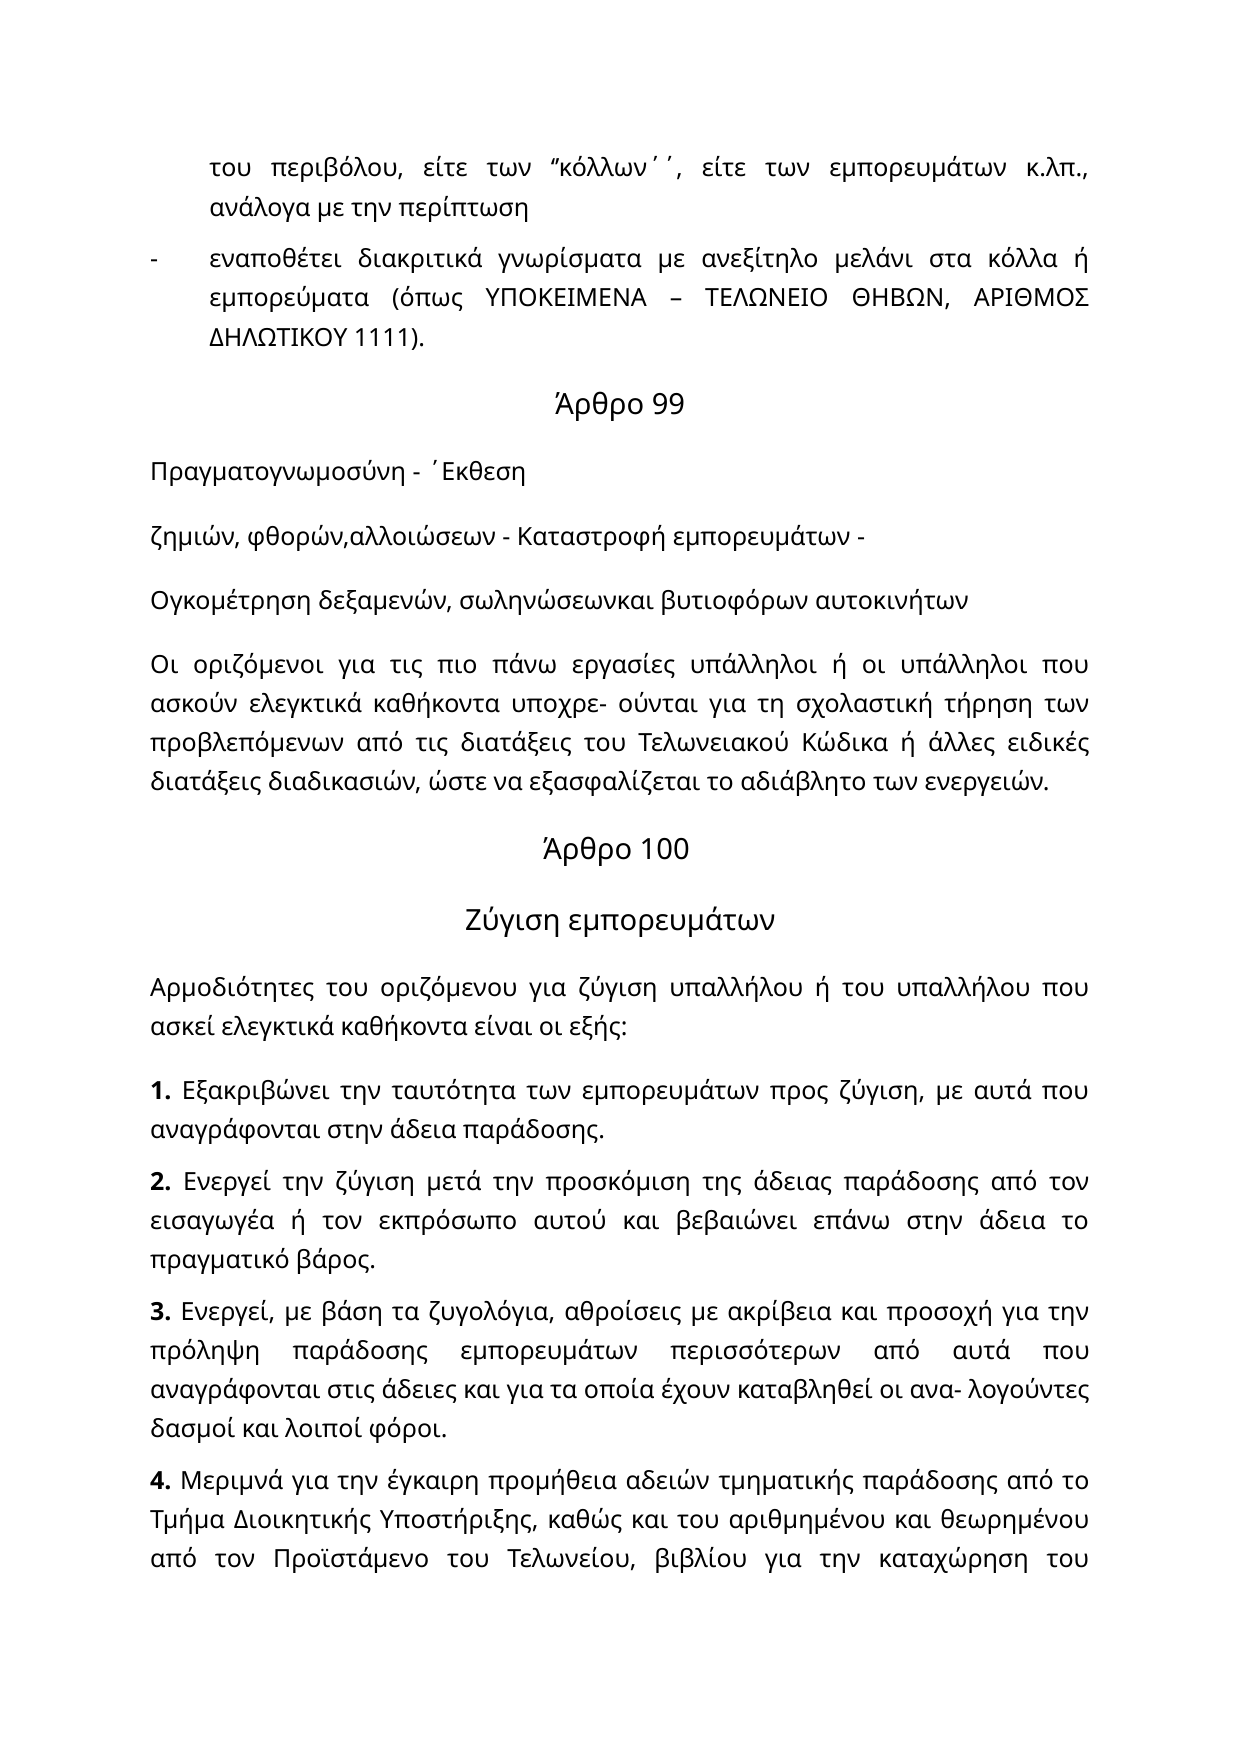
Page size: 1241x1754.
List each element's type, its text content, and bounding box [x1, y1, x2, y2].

list - εναποθέτει διακριτικά γνωρίσματα με ανεξίτηλο μελάνι στα κόλλα ή εμπορεύματα (όπως ΥΠΟΚΕΙΜΕΝΑ – ΤΕΛΩΝΕΙΟ ΘΗΒΩΝ, ΑΡΙΘΜΟΣ ΔΗΛΩΤΙΚΟΥ 1111). [150, 241, 1090, 353]
list του περιβόλου, είτε των ‘’κόλλων΄΄, είτε των εμπορευμάτων κ.λπ., ανάλογα με την περίπτωση [150, 150, 1090, 223]
text 3. Ενεργεί, με βάση τα ζυγολόγια, αθροίσεις με ακρίβεια και προσοχή για την πρόληψη παράδοσης εμπορευμάτων περισσότερων από αυτά που αναγράφονται στις άδειες και για τα οποία έχουν καταβληθεί οι ανα- λογούντες δασμοί και λοιποί φόροι. [150, 1293, 1090, 1445]
text Ογκομέτρηση δεξαμενών, σωληνώσεωνκαι βυτιοφόρων αυτοκινήτων [150, 582, 1090, 616]
text 4. Μεριμνά για την έγκαιρη προμήθεια αδειών τμηματικής παράδοσης από το Τμήμα Διοικητικής Υποστήριξης, καθώς και του αριθμημένου και θεωρημένου από τον Προϊστάμενο του Τελωνείου, βιβλίου για την καταχώρηση του [150, 1463, 1090, 1575]
text Αρμοδιότητες του οριζόμενου για ζύγιση υπαλλήλου ή του υπαλλήλου που ασκεί ελεγκτικά καθήκοντα είναι οι εξής: [150, 969, 1090, 1043]
text Πραγματογνωμοσύνη - ΄Εκθεση [150, 454, 1090, 488]
subtitle Ζύγιση εμπορευμάτων [150, 899, 1090, 938]
text 1. Εξακριβώνει την ταυτότητα των εμπορευμάτων προς ζύγιση, με αυτά που αναγράφονται στην άδεια παράδοσης. [150, 1073, 1090, 1146]
text 2. Ενεργεί την ζύγιση μετά την προσκόμιση της άδειας παράδοσης από τον εισαγωγέα ή τον εκπρόσωπο αυτού και βεβαιώνει επάνω στην άδεια το πραγματικό βάρος. [150, 1163, 1090, 1276]
text Οι οριζόμενοι για τις πιο πάνω εργασίες υπάλληλοι ή οι υπάλληλοι που ασκούν ελεγκτικά καθήκοντα υποχρε- ούνται για τη σχολαστική τήρηση των προβλεπόμενων από τις διατάξεις του Τελωνειακού Κώδικα ή άλλες ειδικές διατάξεις διαδικασιών, ώστε να εξασφαλίζεται το αδιάβλητο των ενεργειών. [150, 646, 1090, 798]
subtitle Άρθρο 100 [150, 828, 1090, 868]
text ζημιών, φθορών,αλλοιώσεων - Καταστροφή εμπορευμάτων - [150, 518, 1090, 552]
subtitle Άρθρο 99 [150, 383, 1090, 423]
